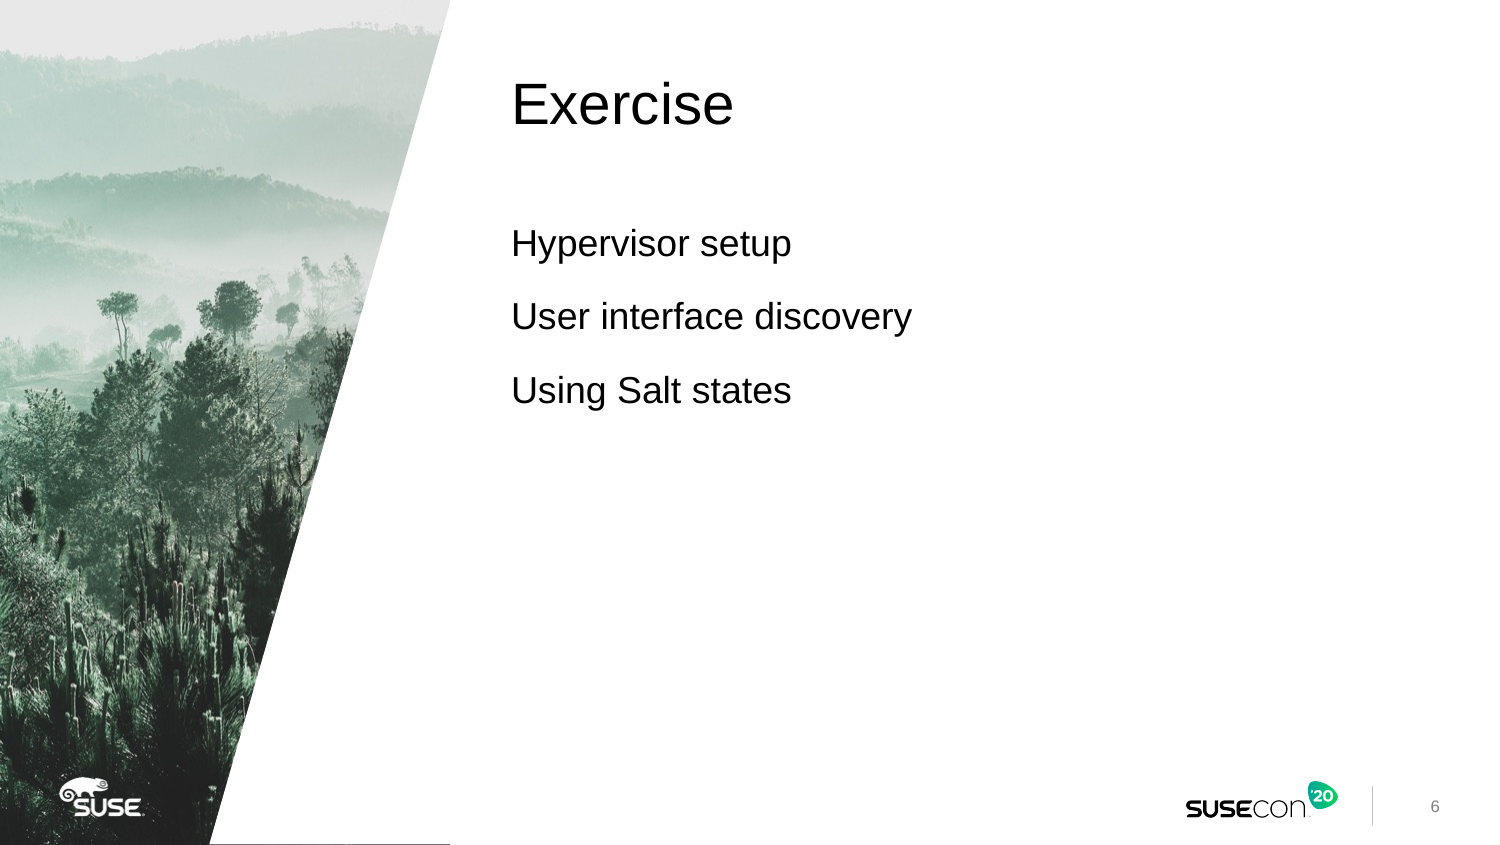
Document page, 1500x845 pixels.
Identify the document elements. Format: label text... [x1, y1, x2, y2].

list Hypervisor setup User interface discovery Using Salt states [496, 188, 1453, 756]
picture [1186, 781, 1338, 823]
title Exercise [496, 66, 1453, 151]
picture [0, 0, 450, 845]
